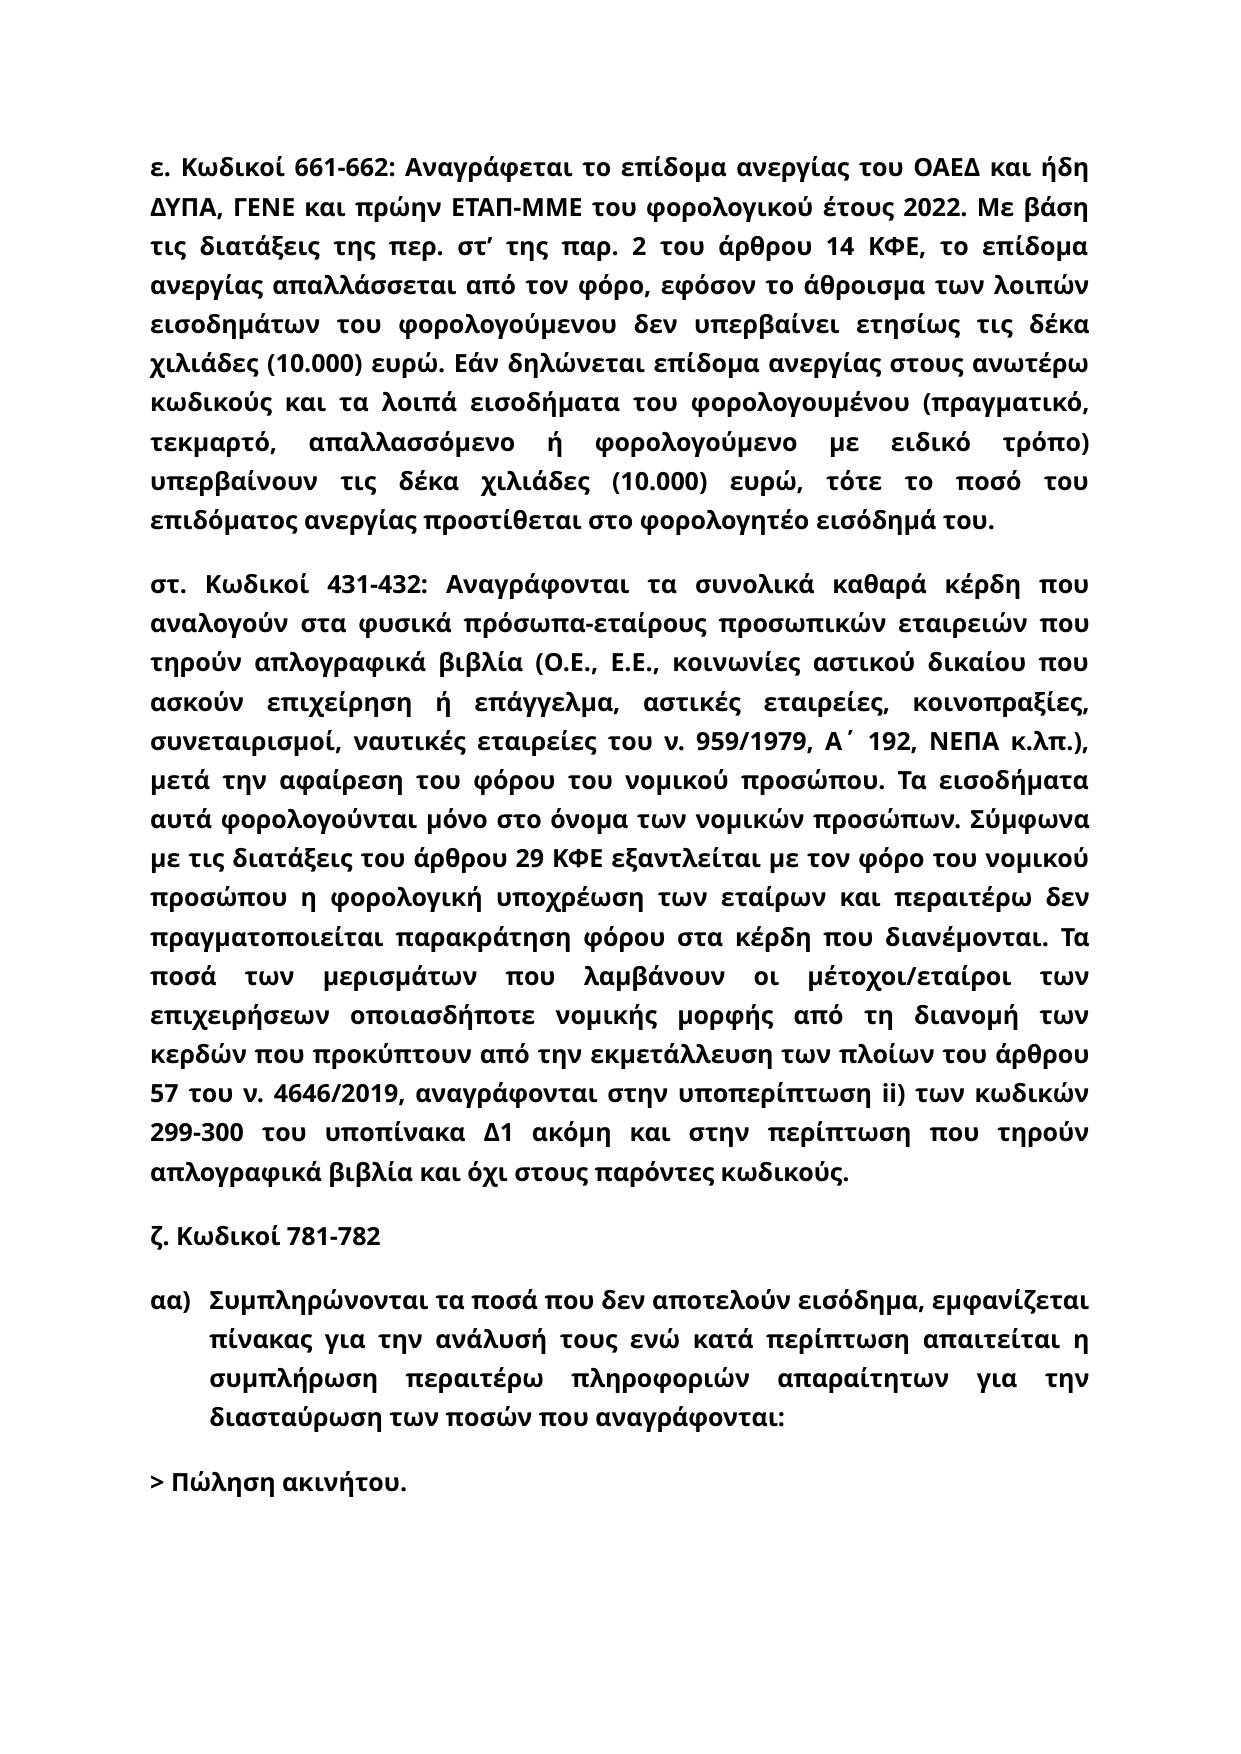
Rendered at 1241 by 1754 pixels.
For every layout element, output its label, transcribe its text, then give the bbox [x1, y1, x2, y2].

text ε. Κωδικοί 661-662: Αναγράφεται το επίδομα ανεργίας του ΟΑΕΔ και ήδη ΔΥΠΑ, ΓΕΝΕ και πρώην ΕΤΑΠ-ΜΜΕ του φορολογικού έτους 2022. Με βάση τις διατάξεις της περ. στ’ της παρ. 2 του άρθρου 14 ΚΦΕ, το επίδομα ανεργίας απαλλάσσεται από τον φόρο, εφόσον το άθροισμα των λοιπών εισοδημάτων του φορολογούμενου δεν υπερβαίνει ετησίως τις δέκα χιλιάδες (10.000) ευρώ. Εάν δηλώνεται επίδομα ανεργίας στους ανωτέρω κωδικούς και τα λοιπά εισοδήματα του φορολογουμένου (πραγματικό, τεκμαρτό, απαλλασσόμενο ή φορολογούμενο με ειδικό τρόπο) υπερβαίνουν τις δέκα χιλιάδες (10.000) ευρώ, τότε το ποσό του επιδόματος ανεργίας προστίθεται στο φορολογητέο εισόδημά του. [150, 150, 1090, 537]
text στ. Κωδικοί 431-432: Αναγράφονται τα συνολικά καθαρά κέρδη που αναλογούν στα φυσικά πρόσωπα-εταίρους προσωπικών εταιρειών που τηρούν απλογραφικά βιβλία (Ο.Ε., Ε.Ε., κοινωνίες αστικού δικαίου που ασκούν επιχείρηση ή επάγγελμα, αστικές εταιρείες, κοινοπραξίες, συνεταιρισμοί, ναυτικές εταιρείες του ν. 959/1979, Α΄ 192, ΝΕΠΑ κ.λπ.), μετά την αφαίρεση του φόρου του νομικού προσώπου. Τα εισοδήματα αυτά φορολογούνται μόνο στο όνομα των νομικών προσώπων. Σύμφωνα με τις διατάξεις του άρθρου 29 ΚΦΕ εξαντλείται με τον φόρο του νομικού προσώπου η φορολογική υποχρέωση των εταίρων και περαιτέρω δεν πραγματοποιείται παρακράτηση φόρου στα κέρδη που διανέμονται. Τα ποσά των μερισμάτων που λαμβάνουν οι μέτοχοι/εταίροι των επιχειρήσεων οποιασδήποτε νομικής μορφής από τη διανομή των κερδών που προκύπτουν από την εκμετάλλευση των πλοίων του άρθρου 57 του ν. 4646/2019, αναγράφονται στην υποπερίπτωση ii) των κωδικών 299-300 του υποπίνακα Δ1 ακόμη και στην περίπτωση που τηρούν απλογραφικά βιβλία και όχι στους παρόντες κωδικούς. [150, 567, 1090, 1188]
text > Πώληση ακινήτου. [150, 1464, 1090, 1498]
list αα) Συμπληρώνονται τα ποσά που δεν αποτελούν εισόδημα, εμφανίζεται πίνακας για την ανάλυσή τους ενώ κατά περίπτωση απαιτείται η συμπλήρωση περαιτέρω πληροφοριών απαραίτητων για την διασταύρωση των ποσών που αναγράφονται: [150, 1282, 1090, 1434]
text ζ. Κωδικοί 781-782 [150, 1218, 1090, 1252]
